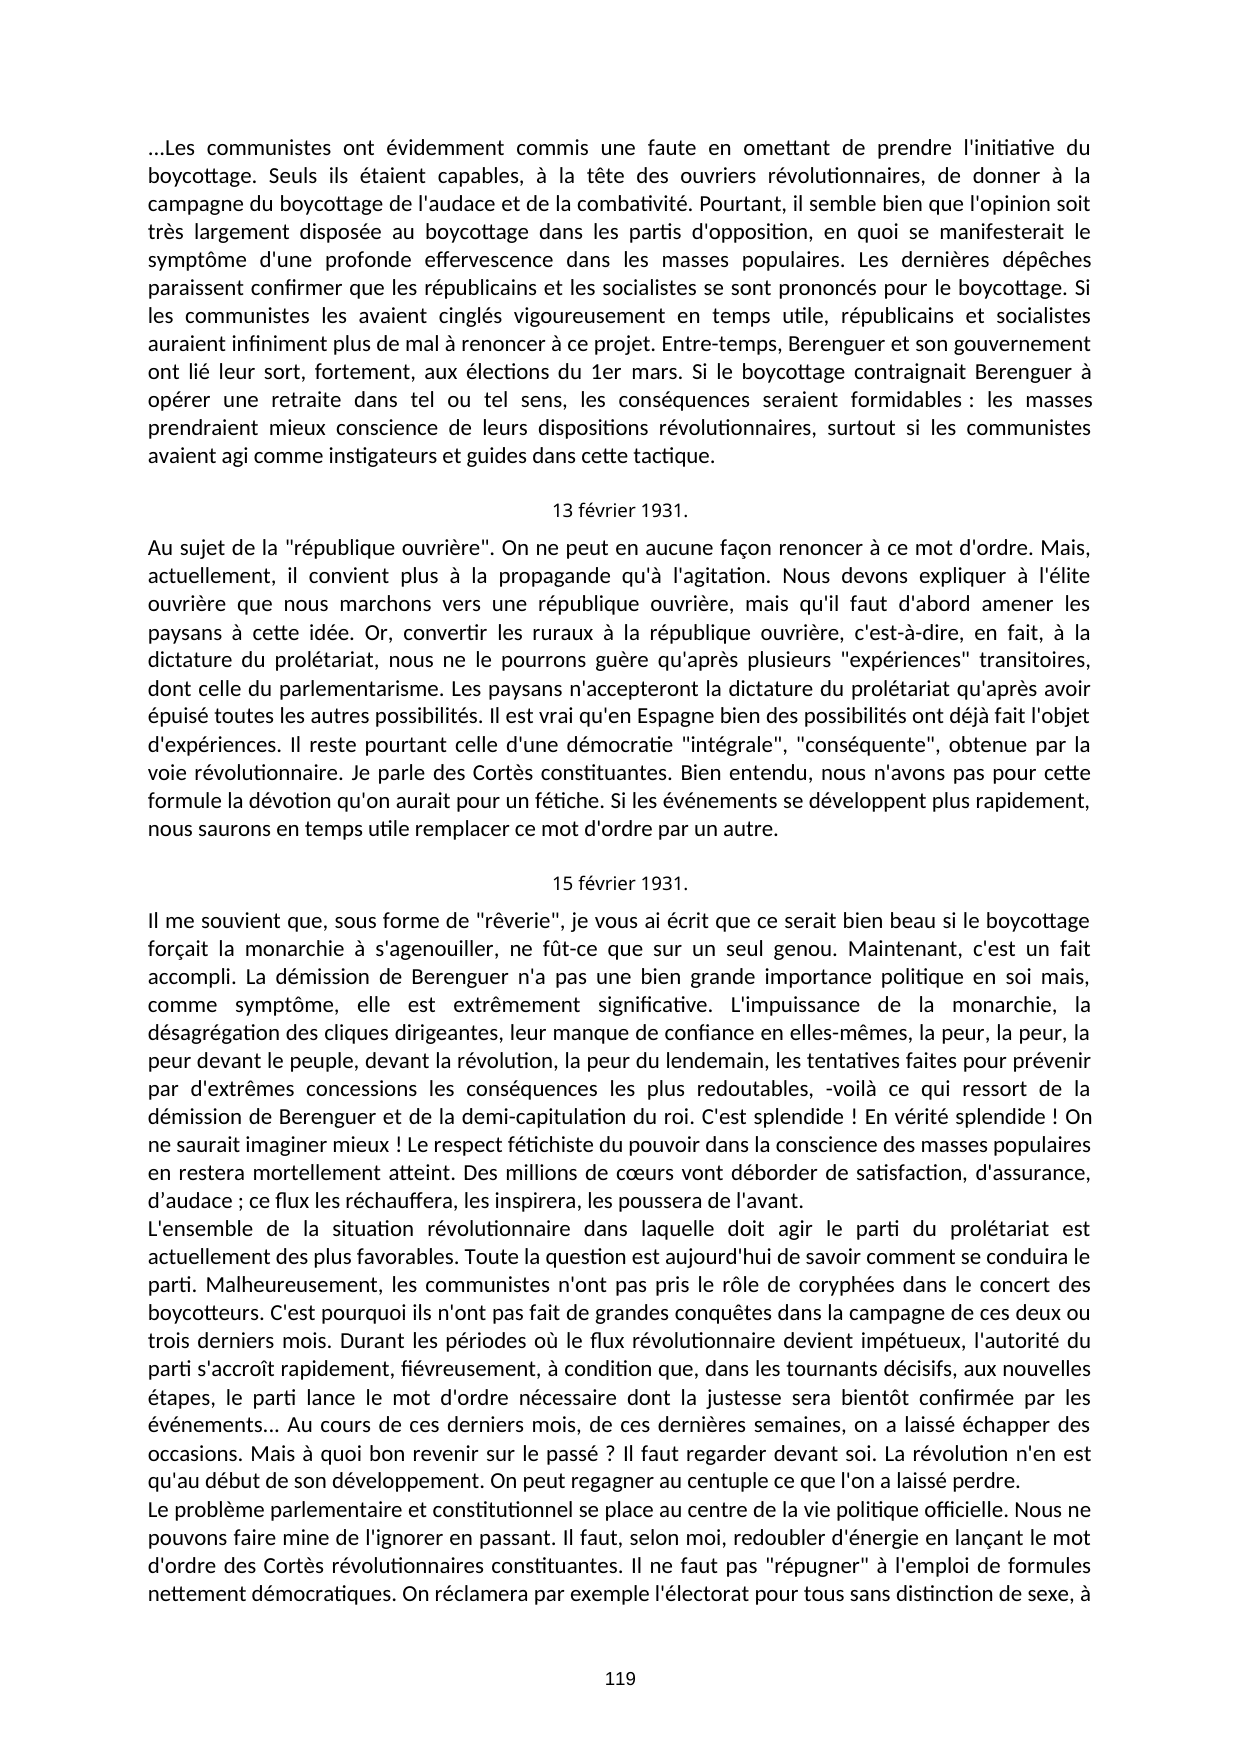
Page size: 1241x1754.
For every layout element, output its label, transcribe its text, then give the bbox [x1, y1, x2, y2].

subtitle 15 février 1931. [148, 870, 1093, 895]
text Au sujet de la "république ouvrière". On ne peut en aucune façon renoncer à ce mot d'ordre. Mais, actuellement, il convient plus à la propagande qu'à l'agitation. Nous devons expliquer à l'élite ouvrière que nous marchons vers une république ouvrière, mais qu'il faut d'abord amener les paysans à cette idée. Or, convertir les ruraux à la république ouvrière, c'est-à-dire, en fait, à la dictature du prolétariat, nous ne le pourrons guère qu'après plusieurs "expériences" transitoires, dont celle du parlementarisme. Les paysans n'accepteront la dictature du prolétariat qu'après avoir épuisé toutes les autres possibilités. Il est vrai qu'en Espagne bien des possibilités ont déjà fait l'objet d'expériences. Il reste pourtant celle d'une démocratie "intégrale", "conséquente", obtenue par la voie révolutionnaire. Je parle des Cortès constituantes. Bien entendu, nous n'avons pas pour cette formule la dévotion qu'on aurait pour un fétiche. Si les événements se développent plus rapidement, nous saurons en temps utile remplacer ce mot d'ordre par un autre. [148, 533, 1093, 842]
text L'ensemble de la situation révolutionnaire dans laquelle doit agir le parti du prolétariat est actuellement des plus favorables. Toute la question est aujourd'hui de savoir comment se conduira le parti. Malheureusement, les communistes n'ont pas pris le rôle de coryphées dans le concert des boycotteurs. C'est pourquoi ils n'ont pas fait de grandes conquêtes dans la campagne de ces deux ou trois derniers mois. Durant les périodes où le flux révolutionnaire devient impétueux, l'autorité du parti s'accroît rapidement, fiévreusement, à condition que, dans les tournants décisifs, aux nouvelles étapes, le parti lance le mot d'ordre nécessaire dont la justesse sera bientôt confirmée par les événements... Au cours de ces derniers mois, de ces dernières semaines, on a laissé échapper des occasions. Mais à quoi bon revenir sur le passé ? Il faut regarder devant soi. La révolution n'en est qu'au début de son développement. On peut regagner au centuple ce que l'on a laissé perdre. [148, 1214, 1093, 1495]
text Il me souvient que, sous forme de "rêverie", je vous ai écrit que ce serait bien beau si le boycottage forçait la monarchie à s'agenouiller, ne fût-ce que sur un seul genou. Maintenant, c'est un fait accompli. La démission de Berenguer n'a pas une bien grande importance politique en soi mais, comme symptôme, elle est extrêmement significative. L'impuissance de la monarchie, la désagrégation des cliques dirigeantes, leur manque de confiance en elles-mêmes, la peur, la peur, la peur devant le peuple, devant la révolution, la peur du lendemain, les tentatives faites pour prévenir par d'extrêmes concessions les conséquences les plus redoutables, -voilà ce qui ressort de la démission de Berenguer et de la demi-capitulation du roi. C'est splendide ! En vérité splendide ! On ne saurait imaginer mieux ! Le respect fétichiste du pouvoir dans la conscience des masses populaires en restera mortellement atteint. Des millions de cœurs vont déborder de satisfaction, d'assurance, d’audace ; ce flux les réchauffera, les inspirera, les poussera de l'avant. [148, 906, 1093, 1214]
text ...Les communistes ont évidemment commis une faute en omettant de prendre l'initiative du boycottage. Seuls ils étaient capables, à la tête des ouvriers révolutionnaires, de donner à la campagne du boycottage de l'audace et de la combativité. Pourtant, il semble bien que l'opinion soit très largement disposée au boycottage dans les partis d'opposition, en quoi se manifesterait le symptôme d'une profonde effervescence dans les masses populaires. Les dernières dépêches paraissent confirmer que les républicains et les socialistes se sont prononcés pour le boycottage. Si les communistes les avaient cinglés vigoureusement en temps utile, républicains et socialistes auraient infiniment plus de mal à renoncer à ce projet. Entre-temps, Berenguer et son gouvernement ont lié leur sort, fortement, aux élections du 1er mars. Si le boycottage contraignait Berenguer à opérer une retraite dans tel ou tel sens, les conséquences seraient formidables : les masses prendraient mieux conscience de leurs dispositions révolutionnaires, surtout si les communistes avaient agi comme instigateurs et guides dans cette tactique. [148, 133, 1093, 469]
text Le problème parlementaire et constitutionnel se place au centre de la vie politique officielle. Nous ne pouvons faire mine de l'ignorer en passant. Il faut, selon moi, redoubler d'énergie en lançant le mot d'ordre des Cortès révolutionnaires constituantes. Il ne faut pas "répugner" à l'emploi de formules nettement démocratiques. On réclamera par exemple l'électorat pour tous sans distinction de sexe, à [148, 1495, 1093, 1607]
subtitle 13 février 1931. [148, 497, 1093, 523]
